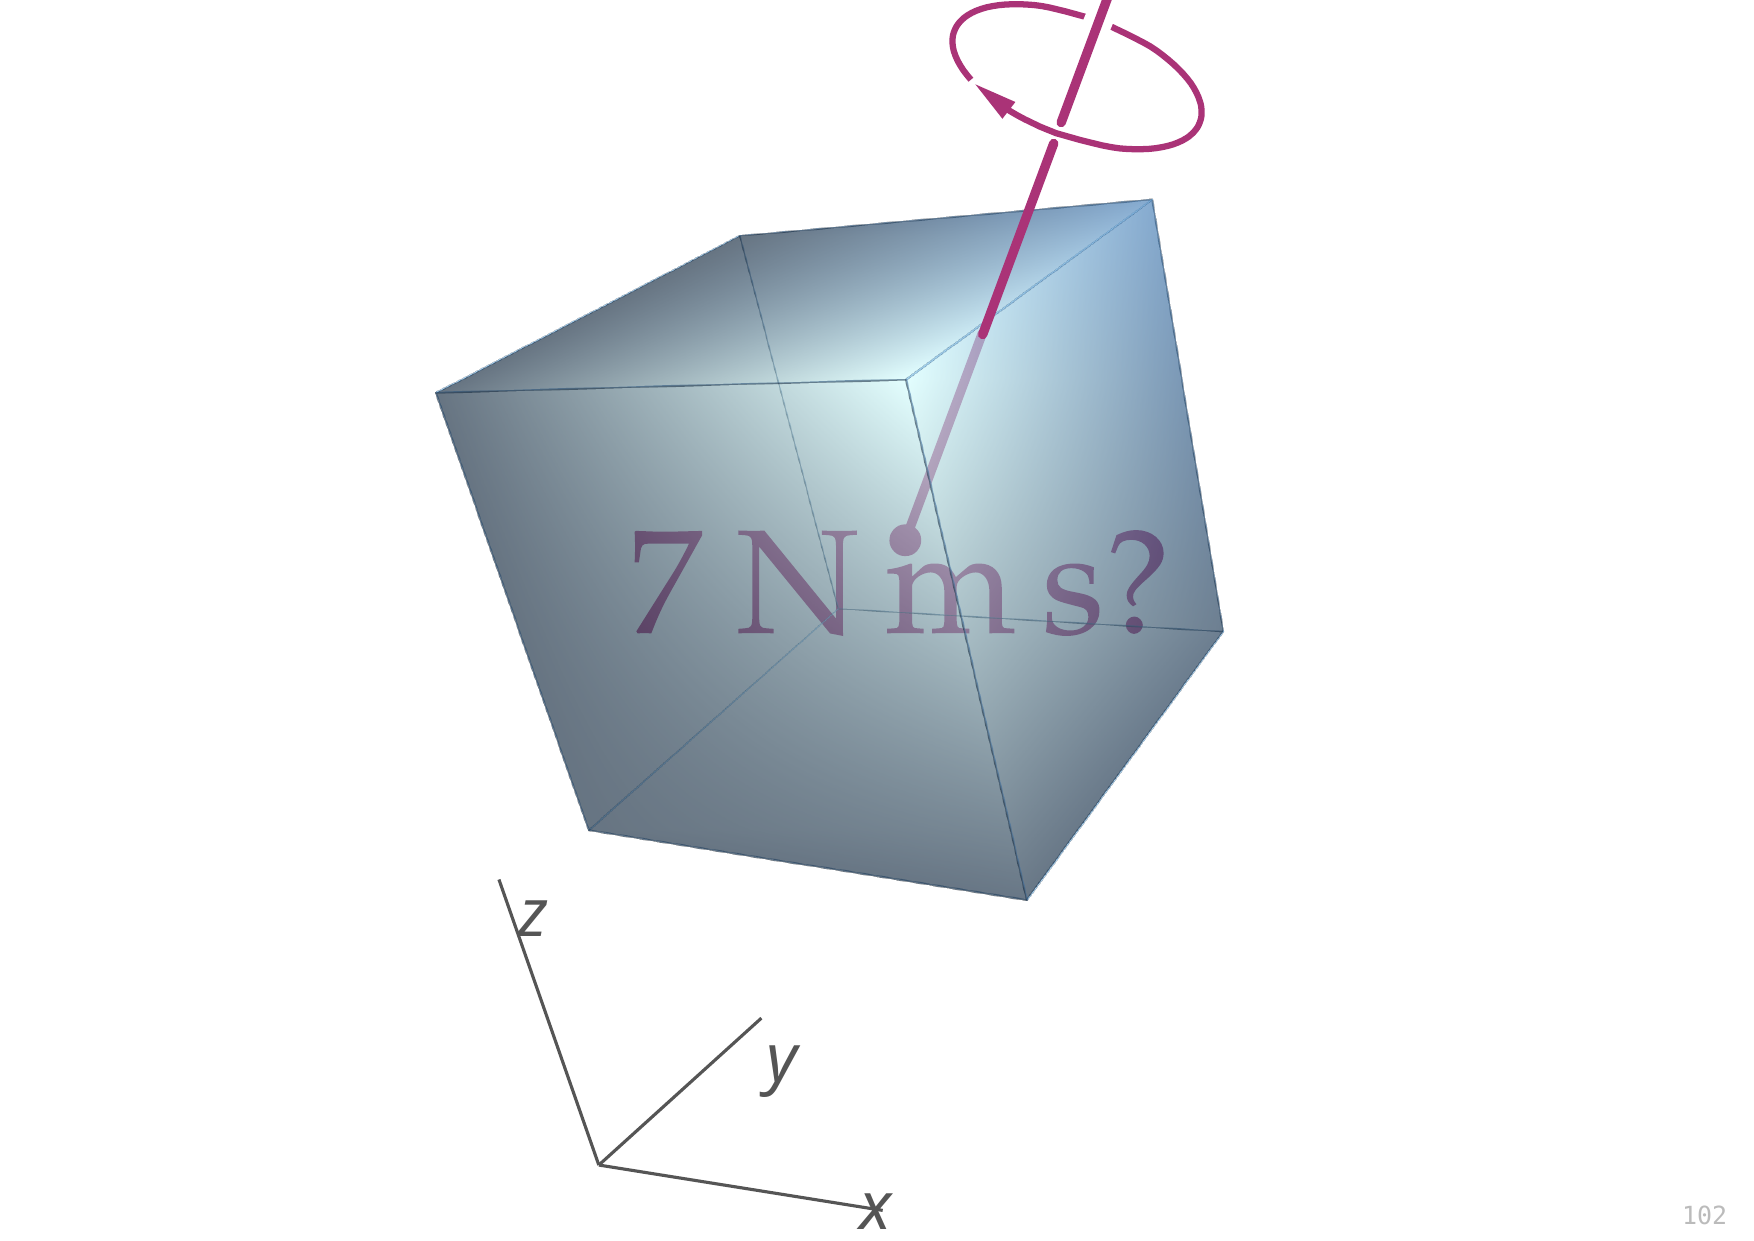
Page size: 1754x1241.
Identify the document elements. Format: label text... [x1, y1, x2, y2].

text_box x [844, 1141, 886, 1230]
text_box z [503, 848, 543, 937]
text_box y [751, 994, 793, 1083]
text_box [1079, 3, 1099, 34]
text_box [1098, 10, 1117, 41]
